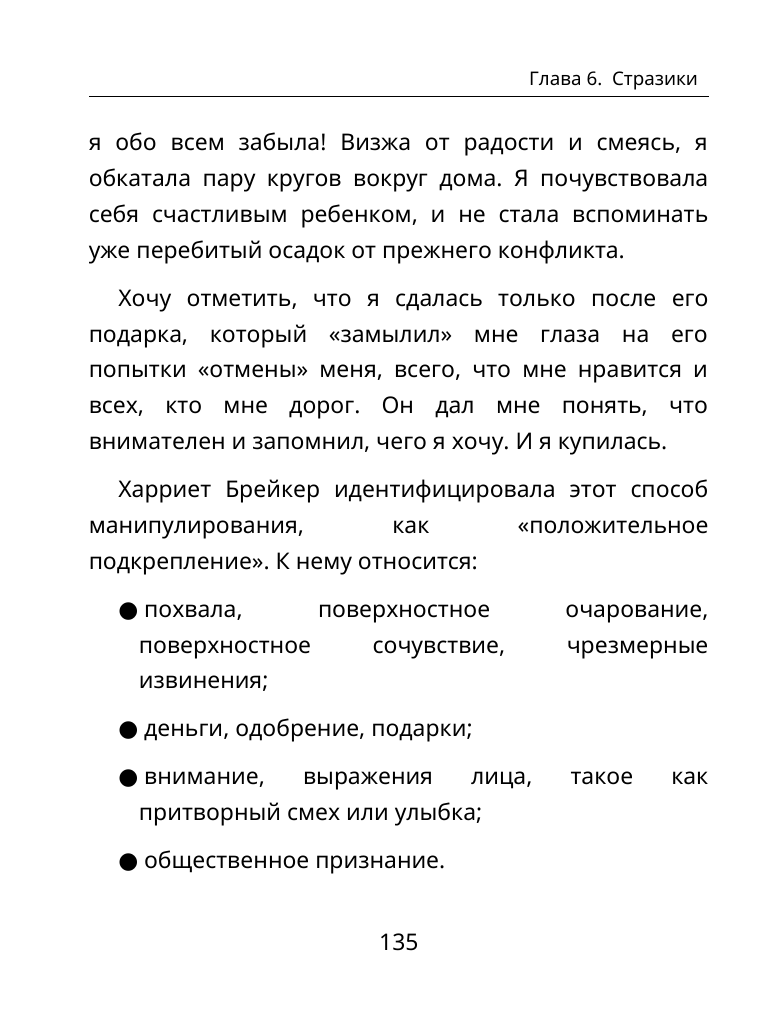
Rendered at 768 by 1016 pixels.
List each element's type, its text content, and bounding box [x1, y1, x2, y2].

list деньги, одобрение, подарки; [118, 712, 709, 743]
text Хочу отметить, что я сдалась только после его подарка, который «замылил» мне глаза на его попытки «отмены» меня, всего, что мне нравится и всех, кто мне дорог. Он дал мне понять, что внимателен и запомнил, чего я хочу. И я купилась. [88, 282, 709, 457]
list внимание, выражения лица, такое как притворный смех или улыбка; [118, 760, 709, 827]
list общественное признание. [118, 843, 709, 875]
text я обо всем забыла! Визжа от радости и смеясь, я обкатала пару кругов вокруг дома. Я почувствовала себя счастливым ребенком, и не стала вспоминать уже перебитый осадок от прежнего конфликта. [88, 126, 709, 265]
list похвала, поверхностное очарование, поверхностное сочувствие, чрезмерные извинения; [118, 593, 709, 696]
text Харриет Брейкер идентифицировала этот способ манипулирования, как «положительное подкрепление». К нему относится: [88, 473, 709, 576]
